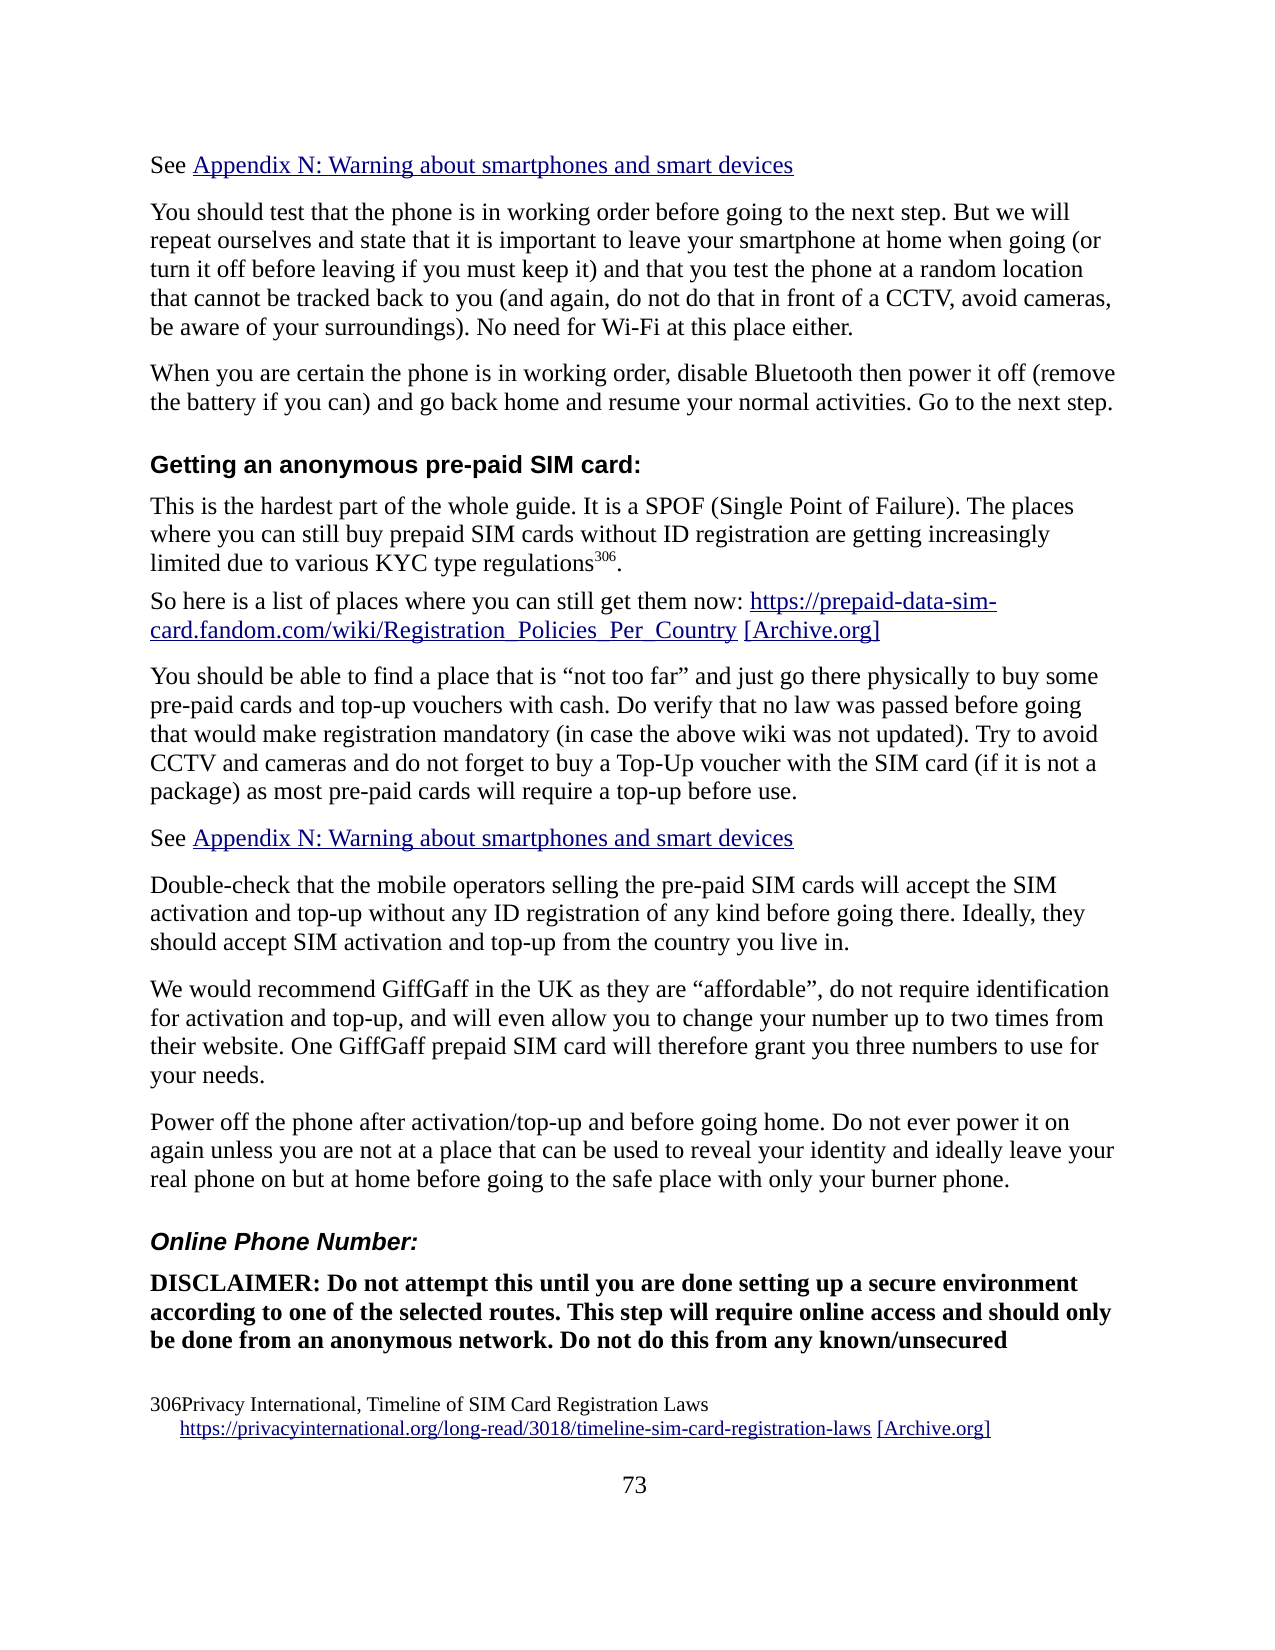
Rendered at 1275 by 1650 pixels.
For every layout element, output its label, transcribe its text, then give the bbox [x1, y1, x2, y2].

text You should be able to find a place that is “not too far” and just go there physically to buy some pre-paid cards and top-up vouchers with cash. Do verify that no law was passed before going that would make registration mandatory (in case the above wiki was not updated). Try to avoid CCTV and cameras and do not forget to buy a Top-Up voucher with the SIM card (if it is not a package) as most pre-paid cards will require a top-up before use. [150, 661, 1125, 805]
text We would recommend GiffGaff in the UK as they are “affordable”, do not require identification for activation and top-up, and will even allow you to change your number up to two times from their website. One GiffGaff prepaid SIM card will therefore grant you three numbers to use for your needs. [150, 974, 1125, 1089]
text See Appendix N: Warning about smartphones and smart devices [150, 823, 1125, 852]
text Double-check that the mobile operators selling the pre-paid SIM cards will accept the SIM activation and top-up without any ID registration of any kind before going there. Ideally, they should accept SIM activation and top-up from the country you live in. [150, 870, 1125, 956]
subtitle Getting an anonymous pre-paid SIM card: [150, 450, 1125, 478]
text See Appendix N: Warning about smartphones and smart devices [150, 150, 1125, 179]
text Power off the phone after activation/top-up and before going home. Do not ever power it on again unless you are not at a place that can be used to reveal your identity and ideally leave your real phone on but at home before going to the safe place with only your burner phone. [150, 1107, 1125, 1193]
text This is the hardest part of the whole guide. It is a SPOF (Single Point of Failure). The places where you can still buy prepaid SIM cards without ID registration are getting increasingly limited due to various KYC type regulations. [150, 491, 1125, 577]
text When you are certain the phone is in working order, disable Bluetooth then power it off (remove the battery if you can) and go back home and resume your normal activities. Go to the next step. [150, 358, 1125, 416]
text You should test that the phone is in working order before going to the next step. But we will repeat ourselves and state that it is important to leave your smartphone at home when going (or turn it off before leaving if you must keep it) and that you test the phone at a random location that cannot be tracked back to you (and again, do not do that in front of a CCTV, avoid cameras, be aware of your surroundings). No need for Wi-Fi at this place either. [150, 197, 1125, 340]
subtitle Online Phone Number: [150, 1227, 1125, 1256]
text DISCLAIMER: Do not attempt this until you are done setting up a secure environment according to one of the selected routes. This step will require online access and should only be done from an anonymous network. Do not do this from any known/unsecured [150, 1268, 1125, 1354]
text So here is a list of places where you can still get them now: https://prepaid-data-sim-card.fandom.com/wiki/Registration_Policies_Per_Country [Archive.org] [150, 586, 1125, 643]
text Privacy International, Timeline of SIM Card Registration Laws https://privacyinternational.org/long-read/3018/timeline-sim-card-registration-laws [Archive.org] [150, 1392, 1125, 1440]
